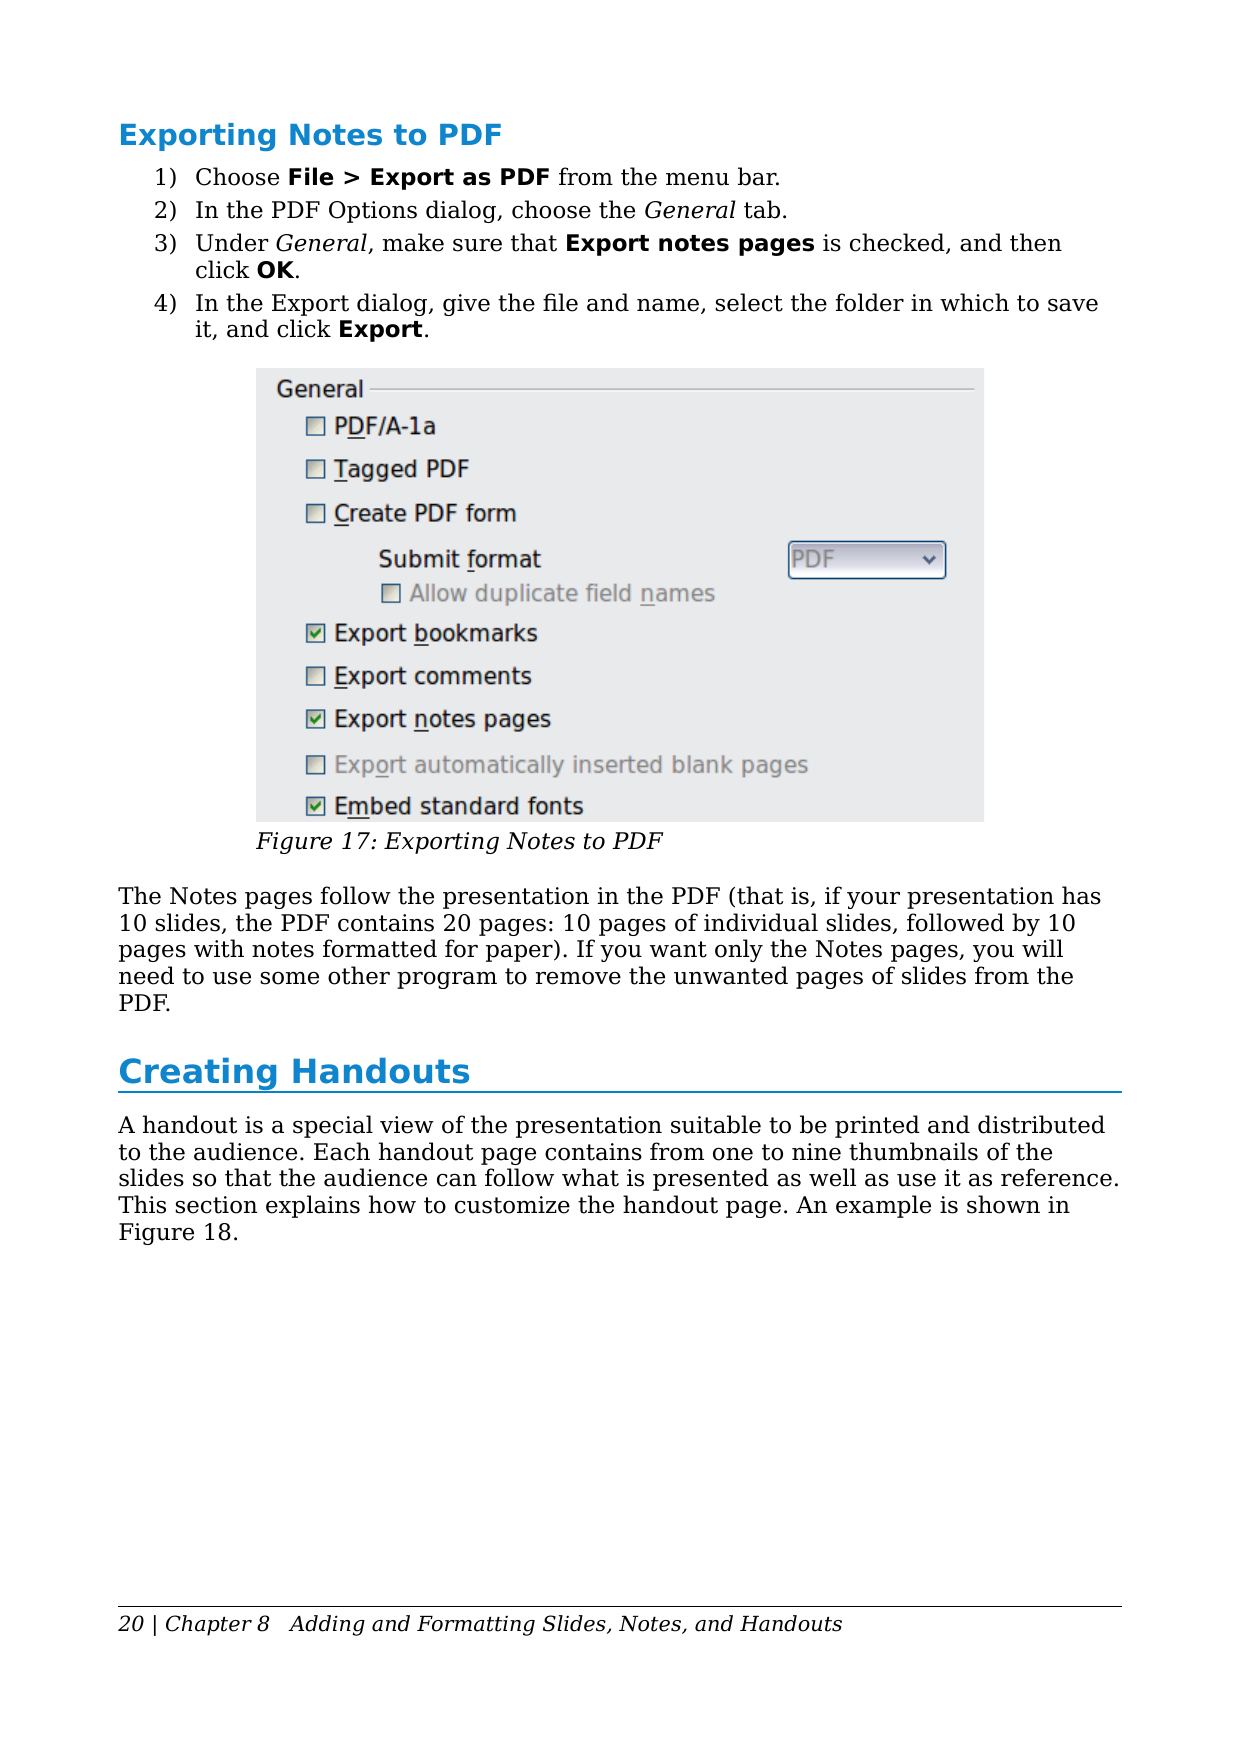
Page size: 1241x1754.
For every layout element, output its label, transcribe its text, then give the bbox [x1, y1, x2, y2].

text A handout is a special view of the presentation suitable to be printed and distributed to the audience. Each handout page contains from one to nine thumbnails of the slides so that the audience can follow what is presented as well as use it as reference. This section explains how to customize the handout page. An example is shown in Figure 18. [118, 1112, 1122, 1246]
text Figure 17: Exporting Notes to PDF [256, 828, 984, 855]
list In the Export dialog, give the file and name, select the folder in which to save it, and click Export. [177, 290, 1122, 343]
list Choose File > Export as PDF from the menu bar. [177, 164, 1122, 191]
list In the PDF Options dialog, choose the General tab. [177, 197, 1122, 224]
subtitle Exporting Notes to PDF [118, 118, 1122, 152]
list Under General, make sure that Export notes pages is checked, and then click OK. [177, 230, 1122, 284]
subtitle Creating Handouts [118, 1052, 1122, 1091]
picture [256, 368, 985, 822]
text The Notes pages follow the presentation in the PDF (that is, if your presentation has 10 slides, the PDF contains 20 pages: 10 pages of individual slides, followed by 10 pages with notes formatted for paper). If you want only the Notes pages, you will need to use some other program to remove the unwanted pages of slides from the PDF. [118, 883, 1122, 1016]
